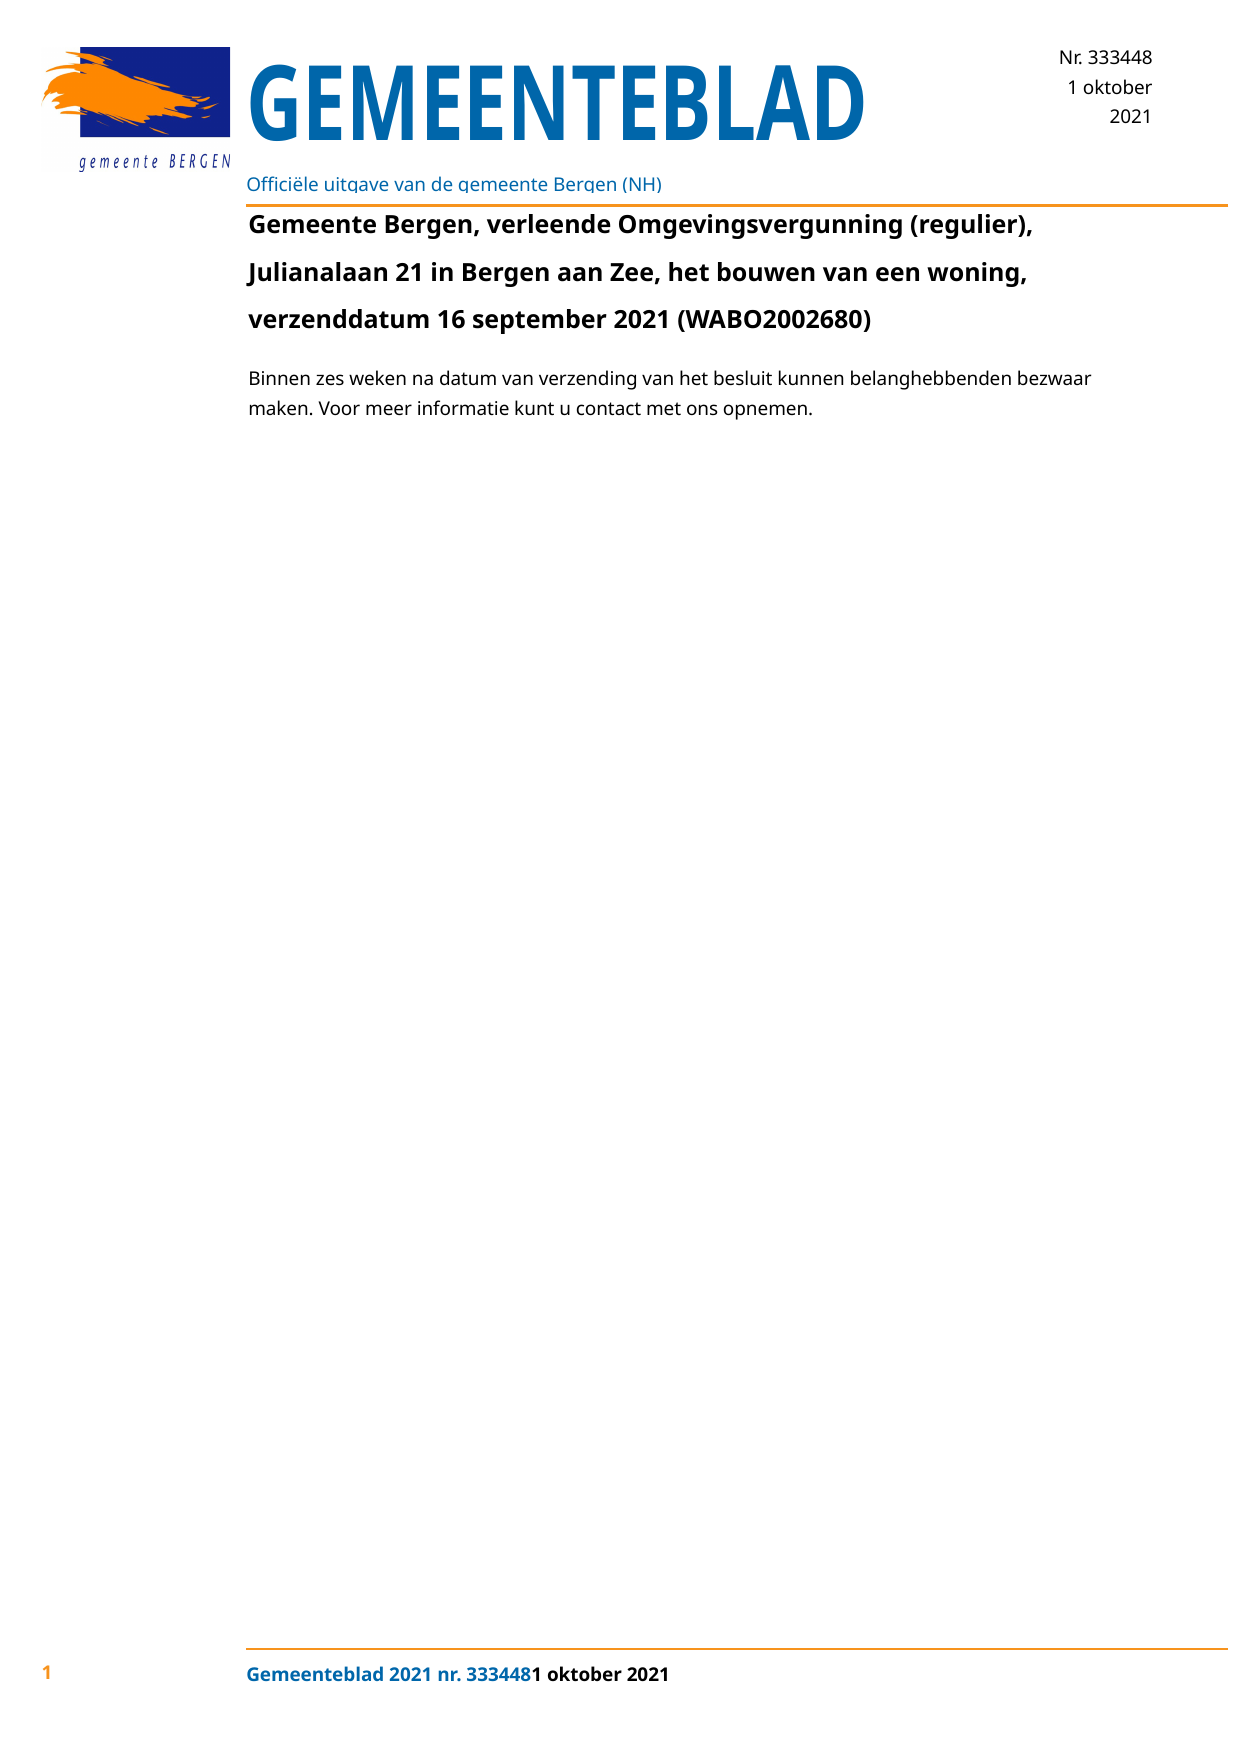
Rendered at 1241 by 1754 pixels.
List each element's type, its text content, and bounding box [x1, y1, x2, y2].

text Gemeente Bergen, verleende Omgevingsvergunning (regulier), Julianalaan 21 in Bergen aan Zee, het bouwen van een woning, verzenddatum 16 september 2021 (WABO2002680) [248, 207, 1152, 336]
text Binnen zes weken na datum van verzending van het besluit kunnen belanghebbenden bezwaar maken. Voor meer informatie kunt u contact met ons opnemen. [248, 366, 1152, 421]
picture [41, 47, 231, 172]
